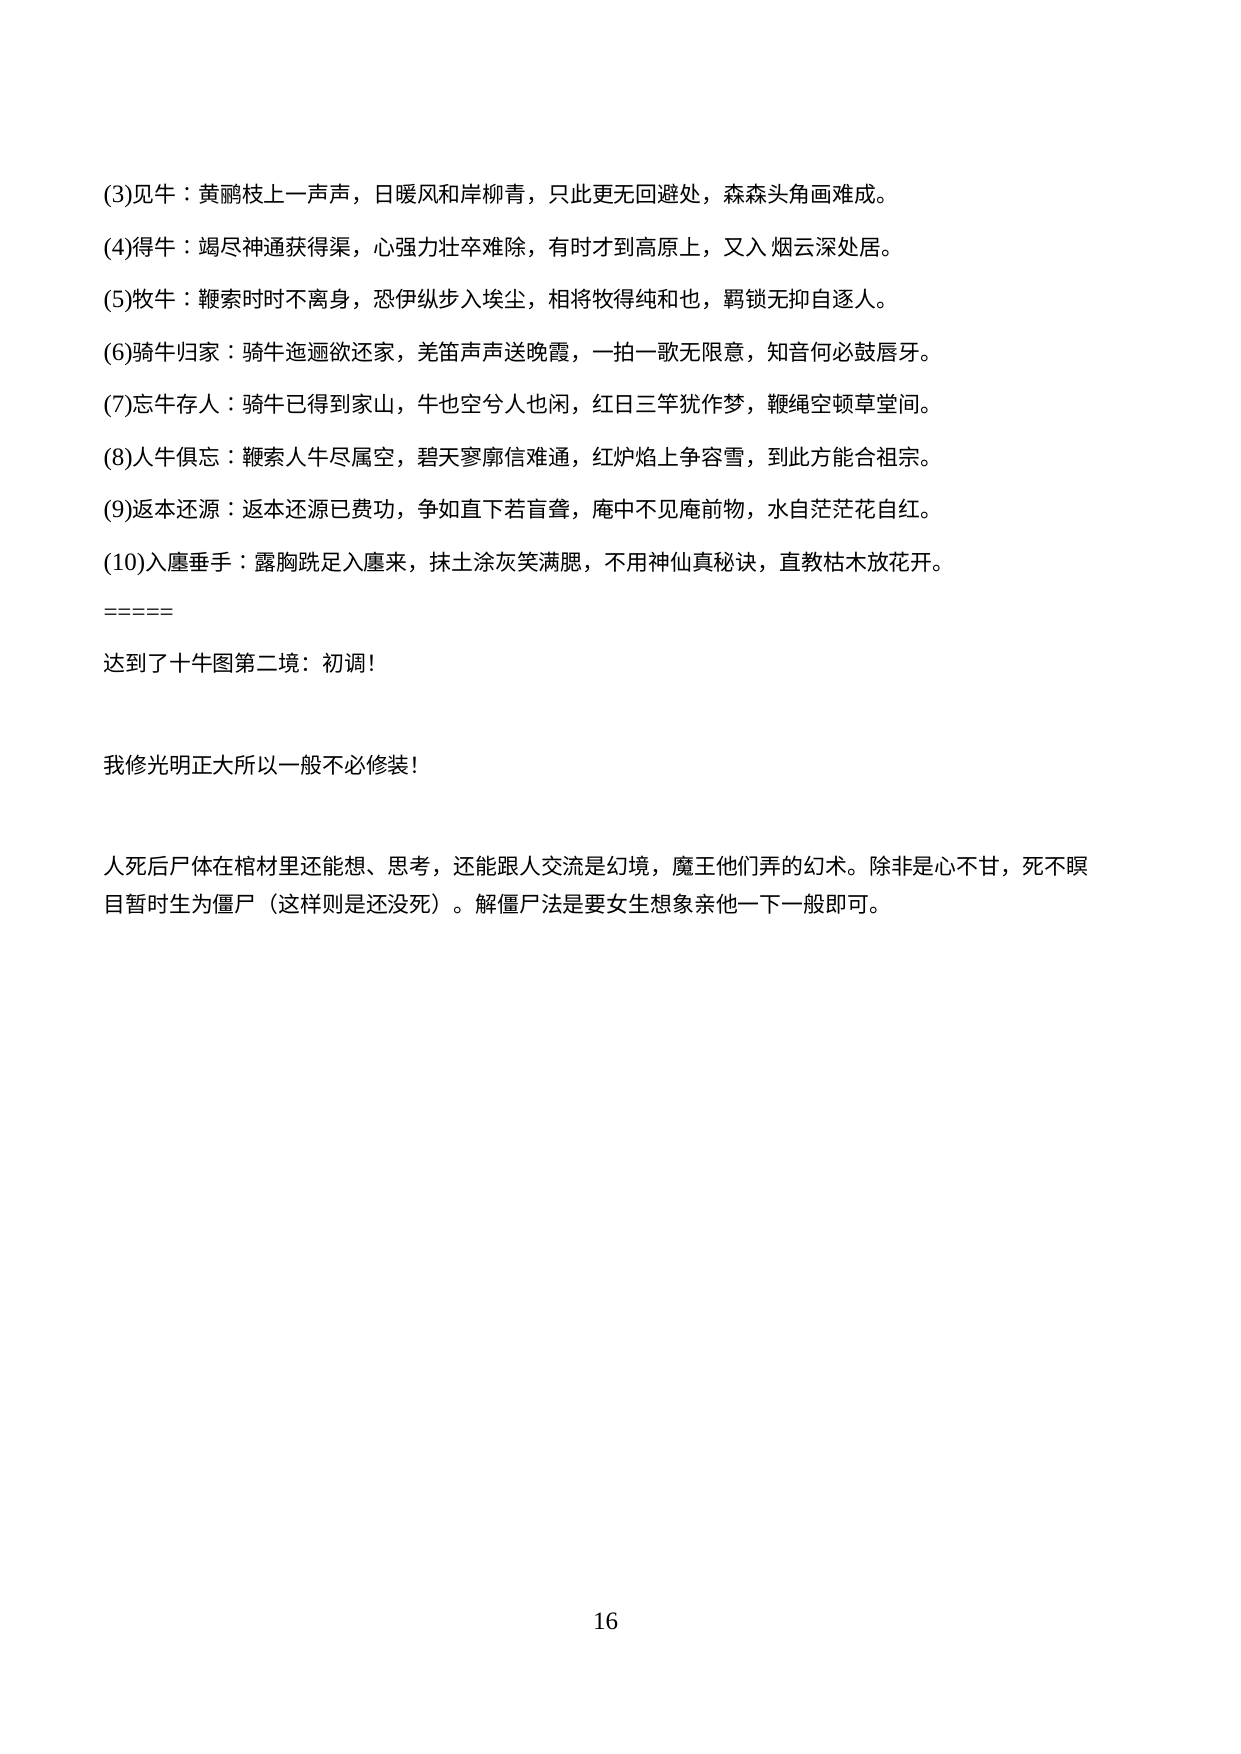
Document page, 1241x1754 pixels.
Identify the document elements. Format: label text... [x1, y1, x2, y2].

text 达到了十牛图第二境：初调！ [103, 646, 1107, 678]
text (8)人牛俱忘∶鞭索人牛尽属空，碧天寥廓信难通，红炉焰上争容雪，到此方能合祖宗。 [103, 439, 1107, 471]
text (10)入廛垂手∶露胸跣足入廛来，抹土涂灰笑满腮，不用神仙真秘诀，直教枯木放花开。 [103, 544, 1107, 576]
text (7)忘牛存人∶骑牛已得到家山，牛也空兮人也闲，红日三竿犹作梦，鞭绳空顿草堂间。 [103, 387, 1107, 419]
text (5)牧牛∶鞭索时时不离身，恐伊纵步入埃尘，相将牧得纯和也，羁锁无抑自逐人。 [103, 282, 1107, 314]
text (4)得牛∶竭尽神通获得渠，心强力壮卒难除，有时才到高原上，又入 烟云深处居。 [103, 229, 1107, 261]
text (9)返本还源∶返本还源已费功，争如直下若盲聋，庵中不见庵前物，水自茫茫花自红。 [103, 492, 1107, 524]
text 人死后尸体在棺材里还能想、思考，还能跟人交流是幻境，魔王他们弄的幻术。除非是心不甘，死不瞑目暂时生为僵尸（这样则是还没死）。解僵尸法是要女生想象亲他一下一般即可。 [103, 849, 1107, 919]
text 我修光明正大所以一般不必修装！ [103, 748, 1107, 779]
text ===== [103, 597, 1107, 626]
text (3)见牛∶黄鹂枝上一声声，日暖风和岸柳青，只此更无回避处，森森头角画难成。 [103, 177, 1107, 209]
text (6)骑牛归家∶骑牛迤逦欲还家，羌笛声声送晚霞，一拍一歌无限意，知音何必鼓唇牙。 [103, 334, 1107, 366]
